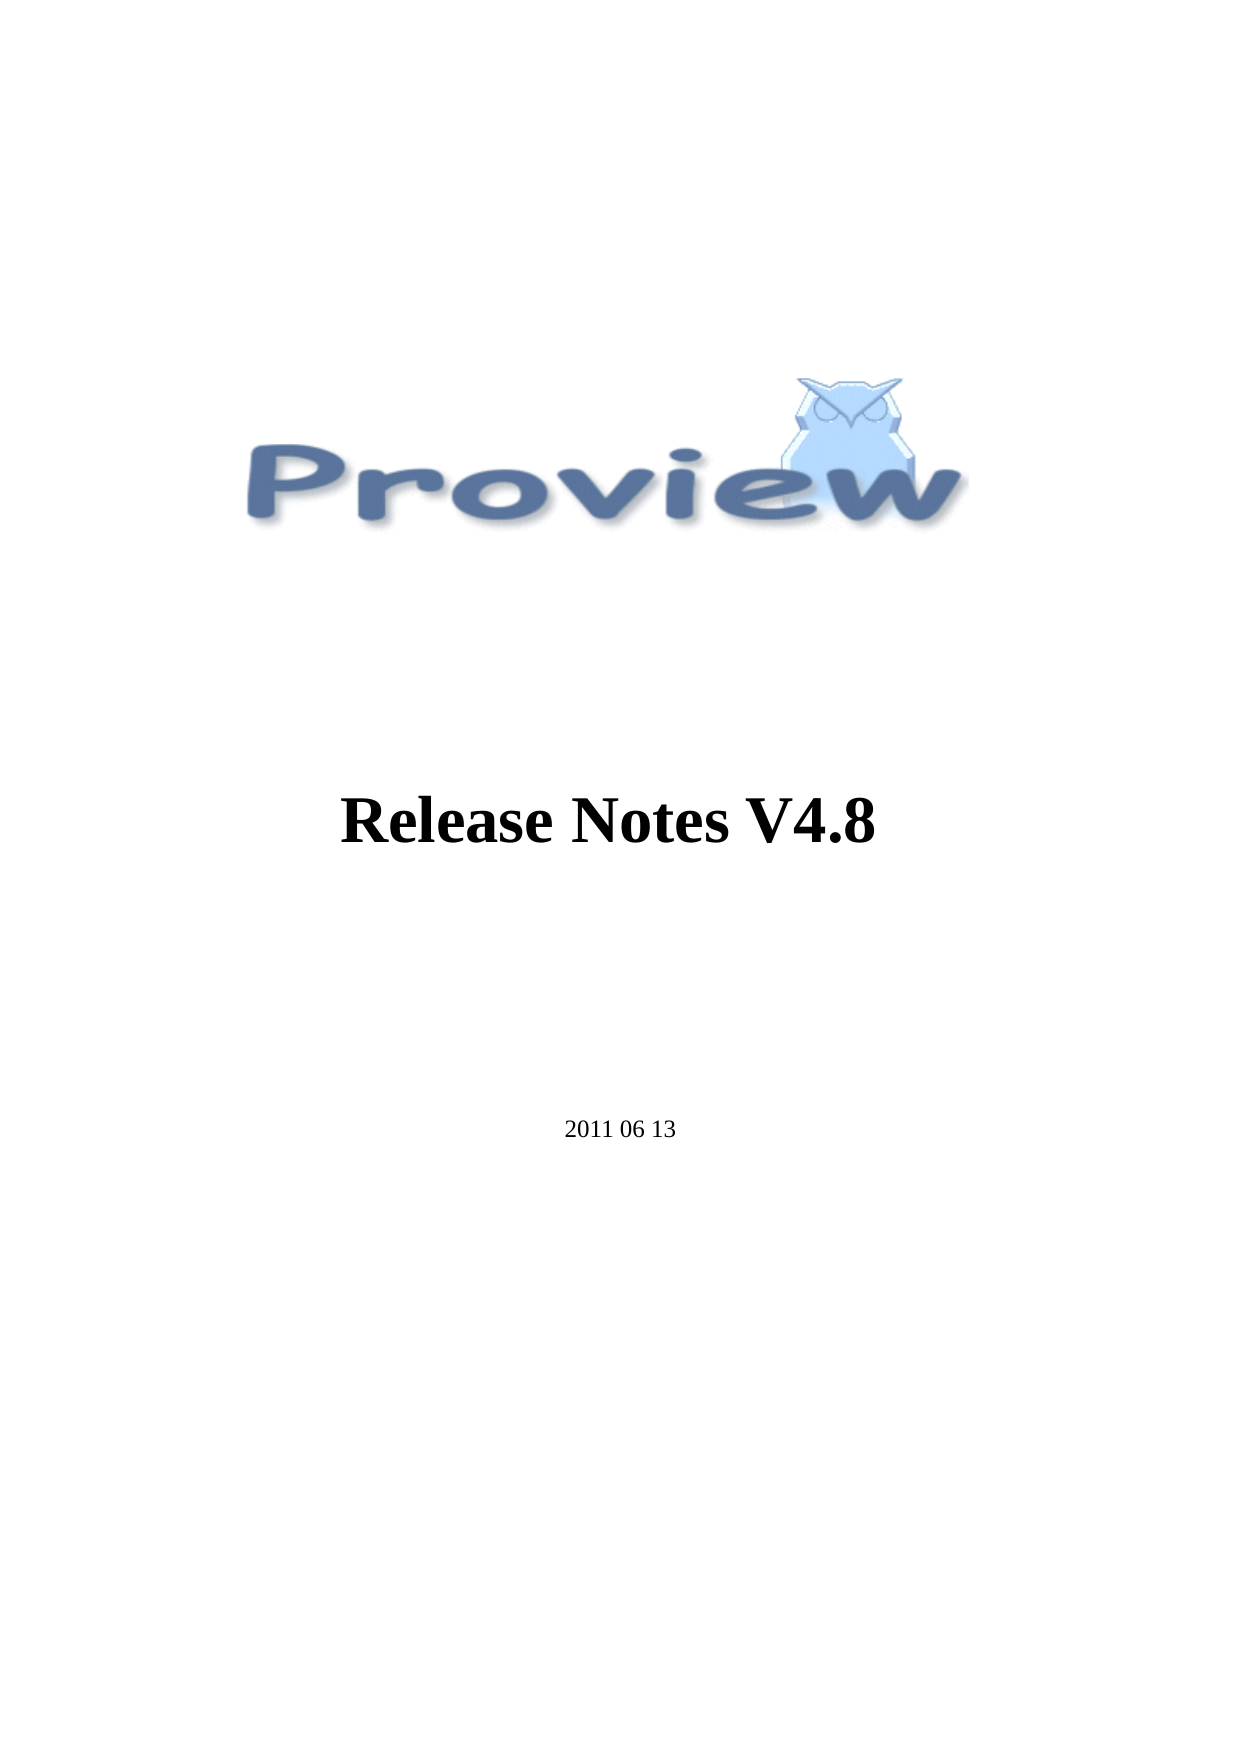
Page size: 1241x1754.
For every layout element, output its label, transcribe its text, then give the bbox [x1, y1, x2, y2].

text Release Notes V4.8 [118, 783, 1122, 857]
picture [229, 377, 980, 534]
text 2011 06 13 [118, 1116, 1122, 1143]
